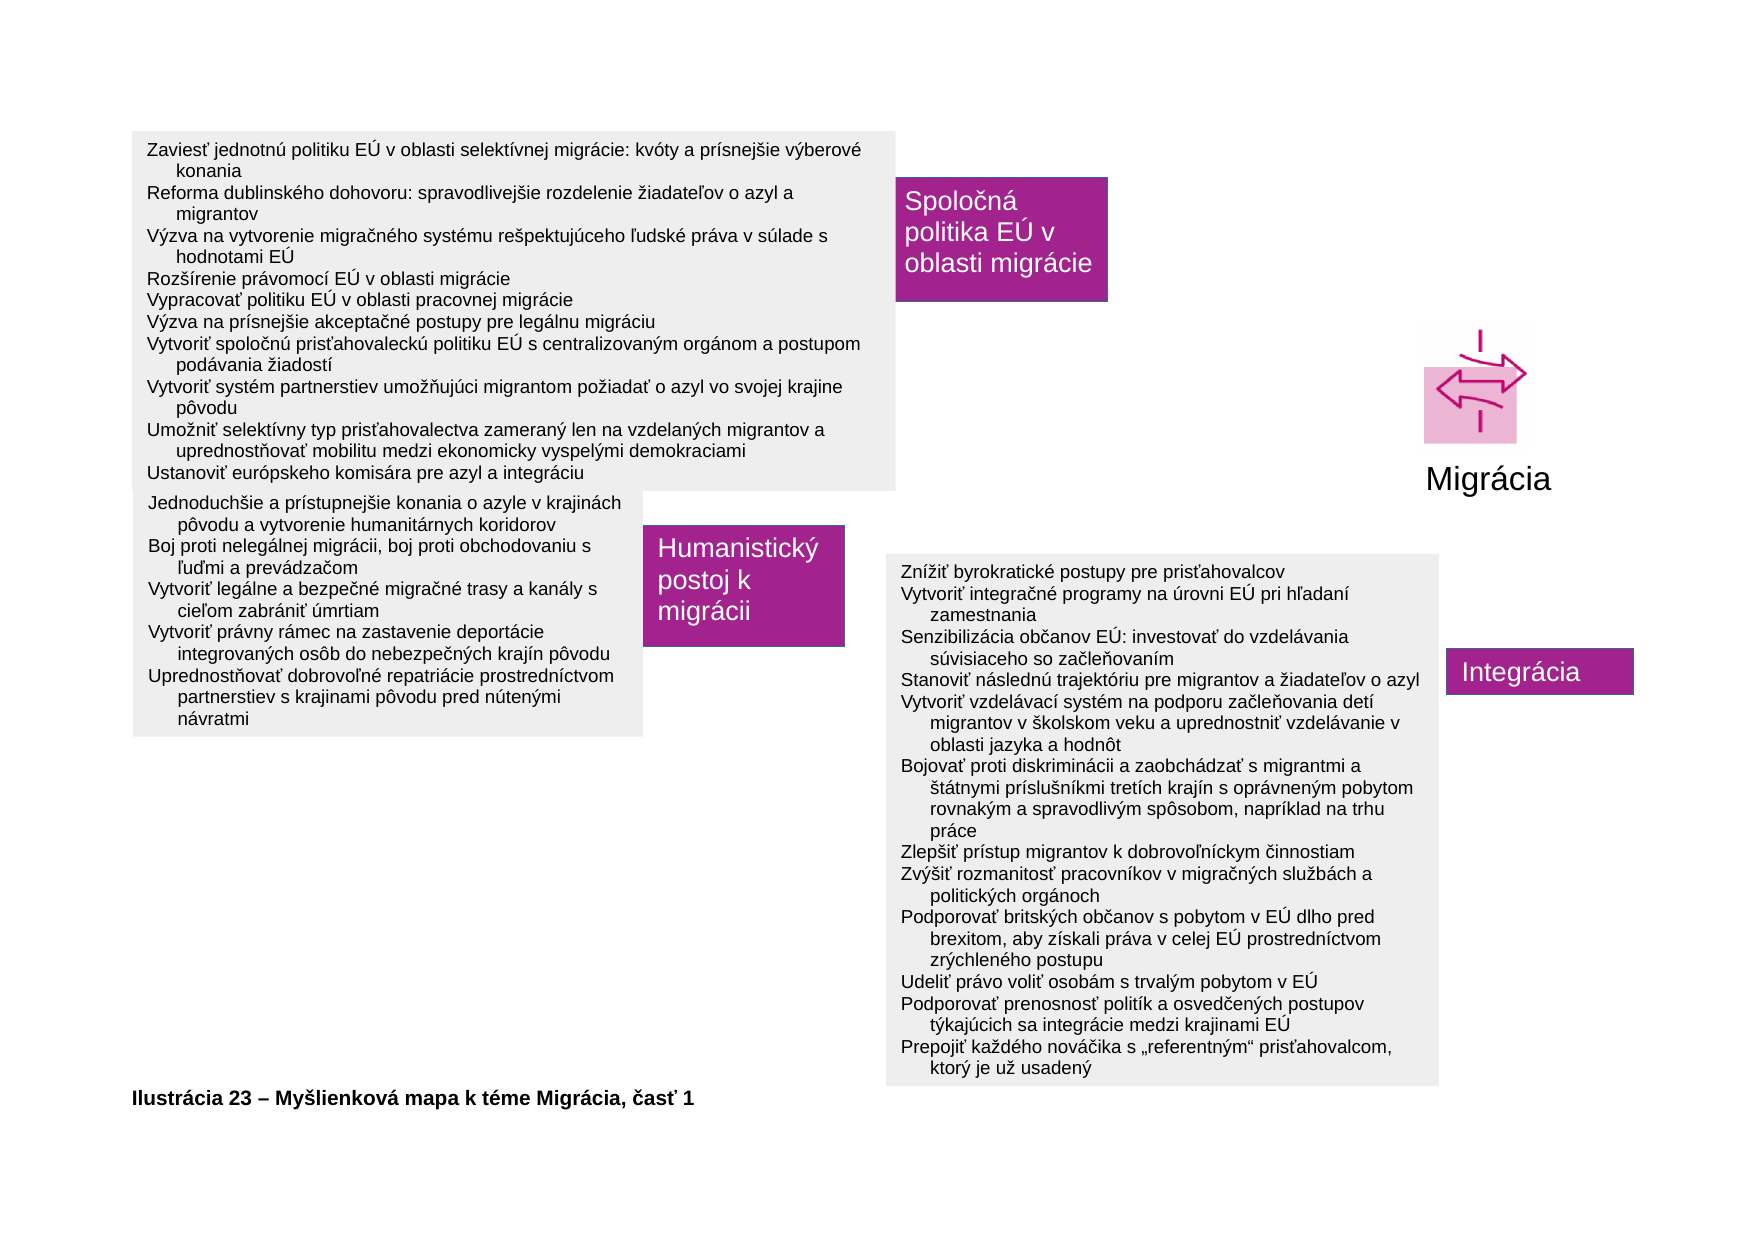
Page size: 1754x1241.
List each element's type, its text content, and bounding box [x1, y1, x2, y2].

picture [1417, 320, 1531, 451]
text Ilustrácia 23 – Myšlienková mapa k téme Migrácia, časť 1 [132, 143, 1633, 1110]
